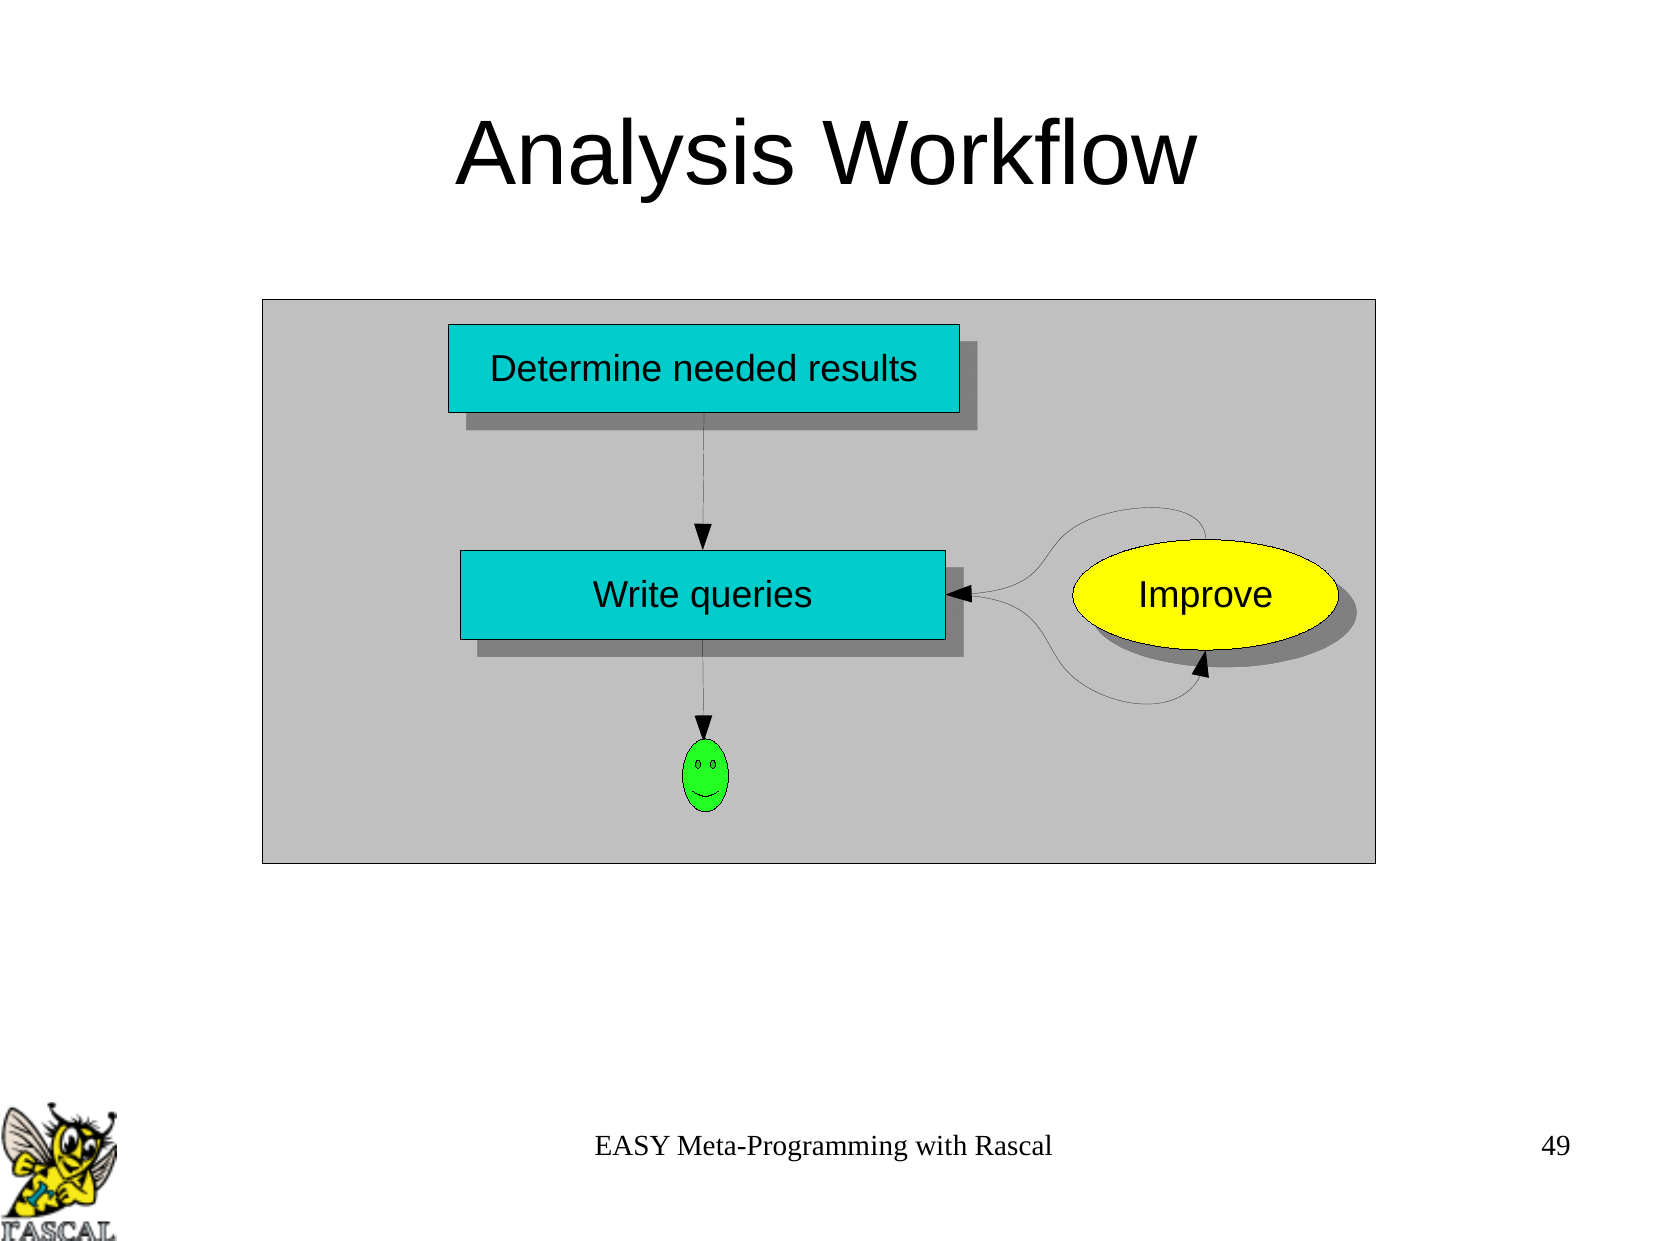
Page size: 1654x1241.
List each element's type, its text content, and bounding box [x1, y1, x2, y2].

text_box Improve [1072, 539, 1339, 651]
text_box Determine needed results [448, 324, 960, 413]
text_box Write queries [460, 550, 946, 640]
text_box [262, 299, 1376, 864]
title Analysis Workflow [82, 56, 1571, 250]
picture [0, 1102, 117, 1241]
